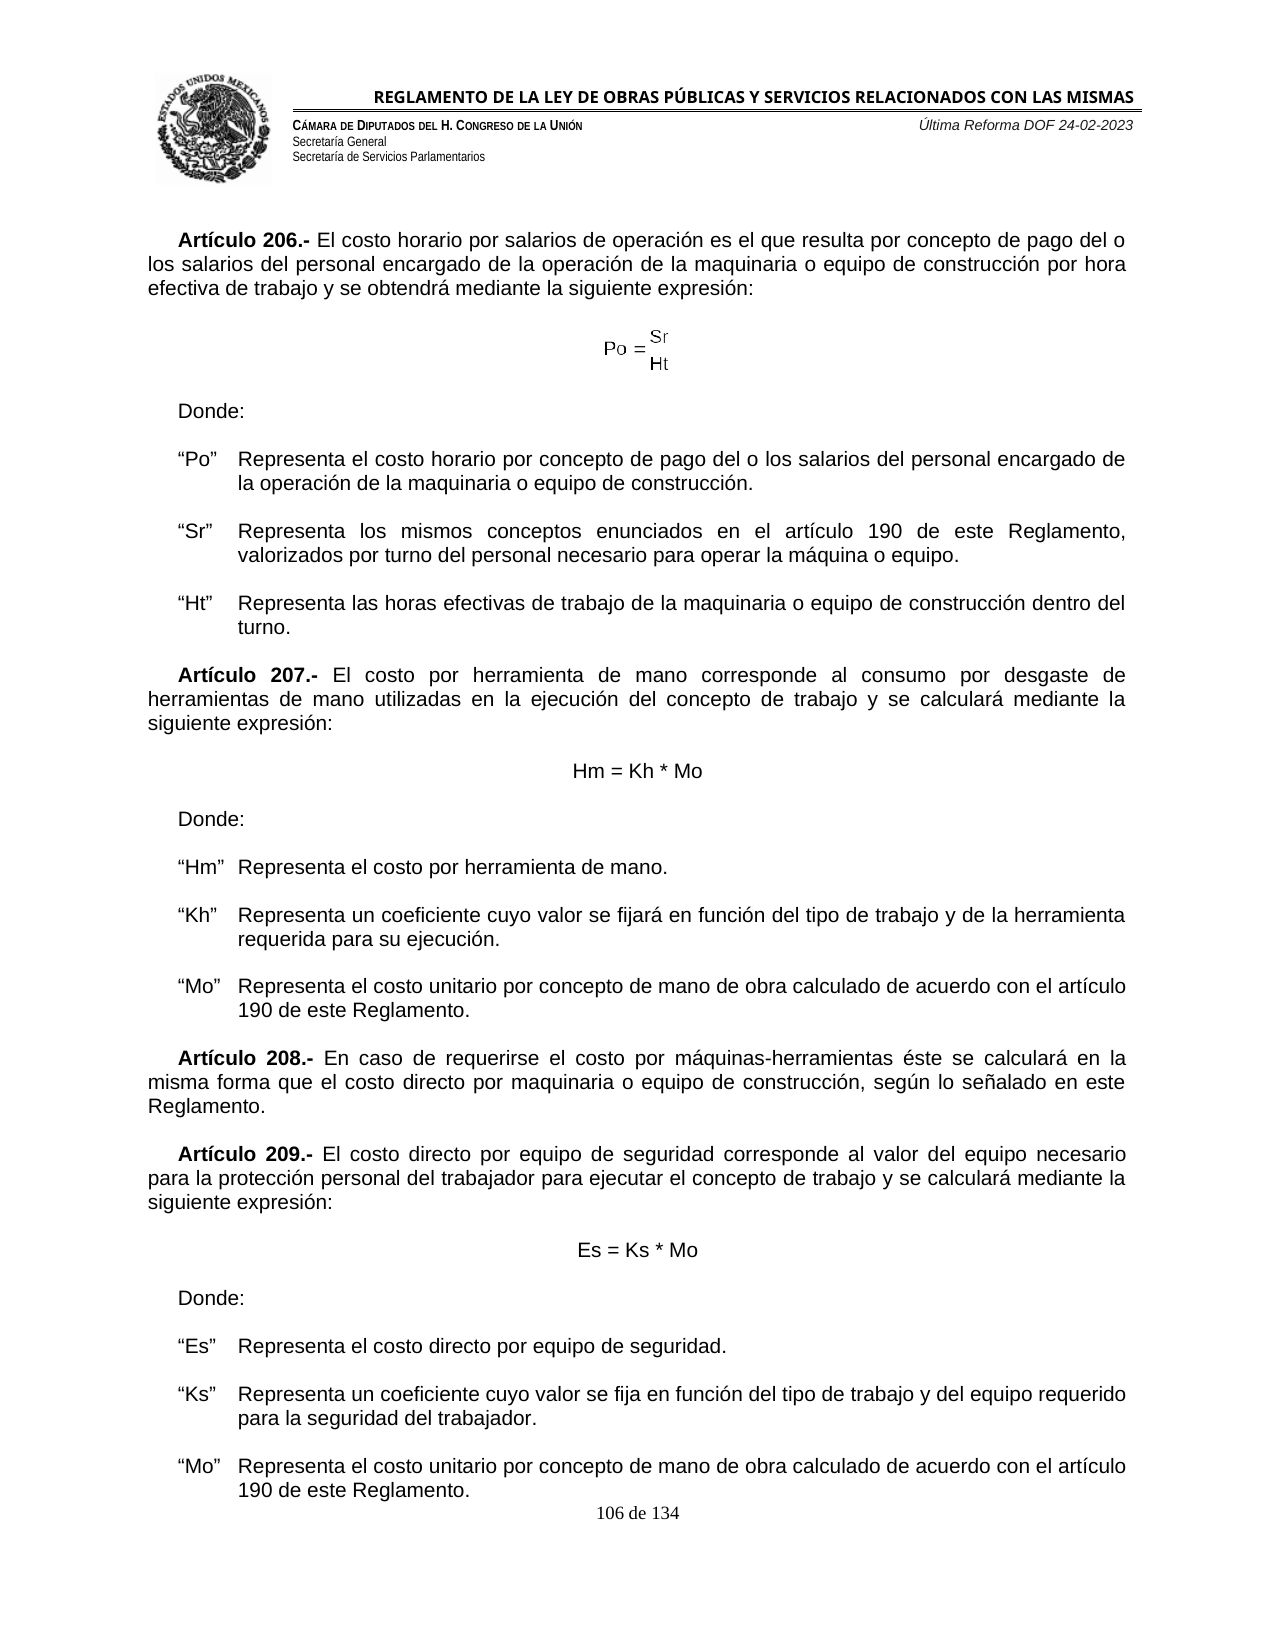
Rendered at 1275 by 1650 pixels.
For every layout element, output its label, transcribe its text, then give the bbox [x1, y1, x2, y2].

text Artículo 206.- El costo horario por salarios de operación es el que resulta por concepto de pago del o los salarios del personal encargado de la operación de la maquinaria o equipo de construcción por hora efectiva de trabajo y se obtendrá mediante la siguiente expresión: [148, 228, 1127, 300]
text “Ks” Representa un coeficiente cuyo valor se fija en función del tipo de trabajo y del equipo requerido para la seguridad del trabajador. [178, 1382, 1127, 1429]
text Artículo 207.- El costo por herramienta de mano corresponde al consumo por desgaste de herramientas de mano utilizadas en la ejecución del concepto de trabajo y se calculará mediante la siguiente expresión: [148, 663, 1127, 735]
text Donde: [148, 399, 1127, 423]
text “Sr” Representa los mismos conceptos enunciados en el artículo 190 de este Reglamento, valorizados por turno del personal necesario para operar la máquina o equipo. [178, 519, 1127, 567]
text “Ht” Representa las horas efectivas de trabajo de la maquinaria o equipo de construcción dentro del turno. [178, 591, 1127, 639]
text Donde: [148, 807, 1127, 831]
text “Hm” Representa el costo por herramienta de mano. [178, 854, 1127, 878]
text Artículo 208.- En caso de requerirse el costo por máquinas-herramientas éste se calculará en la misma forma que el costo directo por maquinaria o equipo de construcción, según lo señalado en este Reglamento. [148, 1046, 1127, 1118]
text “Kh” Representa un coeficiente cuyo valor se fijará en función del tipo de trabajo y de la herramienta requerida para su ejecución. [178, 902, 1127, 950]
text Artículo 209.- El costo directo por equipo de seguridad corresponde al valor del equipo necesario para la protección personal del trabajador para ejecutar el concepto de trabajo y se calculará mediante la siguiente expresión: [148, 1142, 1127, 1214]
text Es = Ks * Mo [148, 1238, 1127, 1262]
text “Mo” Representa el costo unitario por concepto de mano de obra calculado de acuerdo con el artículo 190 de este Reglamento. [178, 974, 1127, 1022]
text Hm = Kh * Mo [148, 759, 1127, 783]
text Donde: [148, 1286, 1127, 1310]
text “Mo” Representa el costo unitario por concepto de mano de obra calculado de acuerdo con el artículo 190 de este Reglamento. [178, 1453, 1127, 1501]
text “Es” Representa el costo directo por equipo de seguridad. [178, 1334, 1127, 1358]
text “Po” Representa el costo horario por concepto de pago del o los salarios del personal encargado de la operación de la maquinaria o equipo de construcción. [178, 447, 1127, 495]
